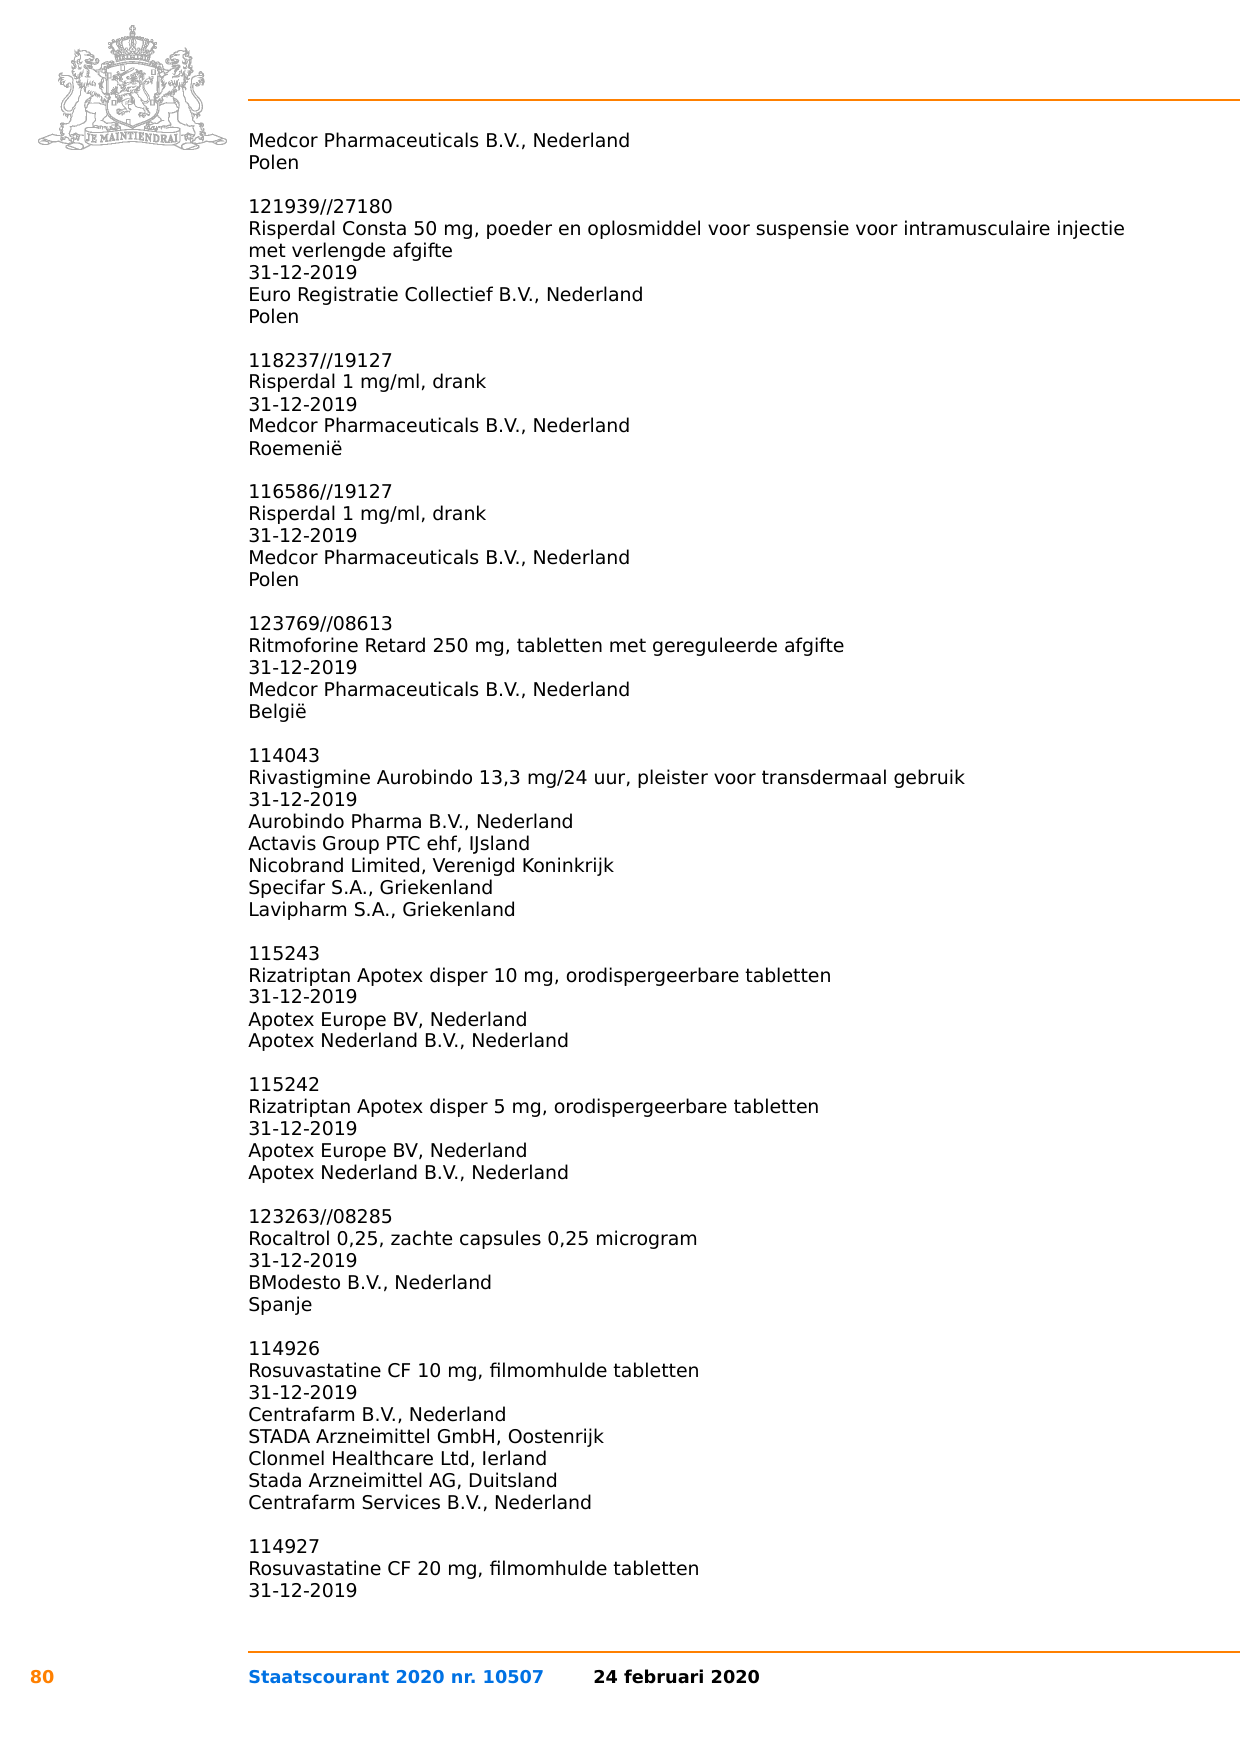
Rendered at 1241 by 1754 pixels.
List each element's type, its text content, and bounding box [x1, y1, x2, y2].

text Centrafarm Services B.V., Nederland [248, 1492, 1163, 1514]
text Risperdal 1 mg/ml, drank [248, 503, 1163, 525]
text Nicobrand Limited, Verenigd Koninkrijk [248, 855, 1163, 877]
text Rocaltrol 0,25, zachte capsules 0,25 microgram [248, 1228, 1163, 1250]
text Aurobindo Pharma B.V., Nederland [248, 811, 1163, 833]
text 31-12-2019 [248, 789, 1163, 811]
text Stada Arzneimittel AG, Duitsland [248, 1470, 1163, 1492]
text Medcor Pharmaceuticals B.V., Nederland [248, 679, 1163, 701]
text Rosuvastatine CF 20 mg, filmomhulde tabletten [248, 1557, 1163, 1579]
text 31-12-2019 [248, 657, 1163, 679]
text 31-12-2019 [248, 1118, 1163, 1140]
text Rizatriptan Apotex disper 10 mg, orodispergeerbare tabletten [248, 964, 1163, 986]
text Risperdal Consta 50 mg, poeder en oplosmiddel voor suspensie voor intramusculaire injectie met verlengde afgifte [248, 218, 1163, 262]
text Medcor Pharmaceuticals B.V., Nederland [248, 415, 1163, 437]
text Medcor Pharmaceuticals B.V., Nederland [248, 547, 1163, 569]
text 31-12-2019 [248, 1250, 1163, 1272]
text Lavipharm S.A., Griekenland [248, 899, 1163, 921]
text 118237//19127 [248, 349, 1163, 371]
text 31-12-2019 [248, 393, 1163, 415]
text Ritmoforine Retard 250 mg, tabletten met gereguleerde afgifte [248, 635, 1163, 657]
text Roemenië [248, 437, 1163, 459]
text Specifar S.A., Griekenland [248, 877, 1163, 899]
text Clonmel Healthcare Ltd, Ierland [248, 1448, 1163, 1470]
text 114043 [248, 745, 1163, 767]
text België [248, 701, 1163, 723]
text 31-12-2019 [248, 525, 1163, 547]
text STADA Arzneimittel GmbH, Oostenrijk [248, 1426, 1163, 1448]
text 31-12-2019 [248, 262, 1163, 284]
text 121939//27180 [248, 196, 1163, 218]
text 31-12-2019 [248, 986, 1163, 1008]
text Apotex Nederland B.V., Nederland [248, 1030, 1163, 1052]
text Apotex Europe BV, Nederland [248, 1140, 1163, 1162]
text Medcor Pharmaceuticals B.V., Nederland [248, 130, 1163, 152]
text BModesto B.V., Nederland [248, 1272, 1163, 1294]
text Rivastigmine Aurobindo 13,3 mg/24 uur, pleister voor transdermaal gebruik [248, 767, 1163, 789]
text 115243 [248, 942, 1163, 964]
text 115242 [248, 1074, 1163, 1096]
text Polen [248, 152, 1163, 174]
text 123769//08613 [248, 613, 1163, 635]
text Centrafarm B.V., Nederland [248, 1404, 1163, 1426]
text Euro Registratie Collectief B.V., Nederland [248, 284, 1163, 306]
text Apotex Europe BV, Nederland [248, 1008, 1163, 1030]
text Rizatriptan Apotex disper 5 mg, orodispergeerbare tabletten [248, 1096, 1163, 1118]
text Actavis Group PTC ehf, IJsland [248, 833, 1163, 855]
text Apotex Nederland B.V., Nederland [248, 1162, 1163, 1184]
text 31-12-2019 [248, 1579, 1163, 1601]
text 123263//08285 [248, 1206, 1163, 1228]
text Polen [248, 306, 1163, 328]
picture [38, 25, 227, 150]
text Rosuvastatine CF 10 mg, filmomhulde tabletten [248, 1360, 1163, 1382]
text Spanje [248, 1294, 1163, 1316]
text 114927 [248, 1536, 1163, 1557]
text Polen [248, 569, 1163, 591]
text 116586//19127 [248, 481, 1163, 503]
text 31-12-2019 [248, 1382, 1163, 1404]
text Risperdal 1 mg/ml, drank [248, 371, 1163, 393]
text 114926 [248, 1338, 1163, 1360]
